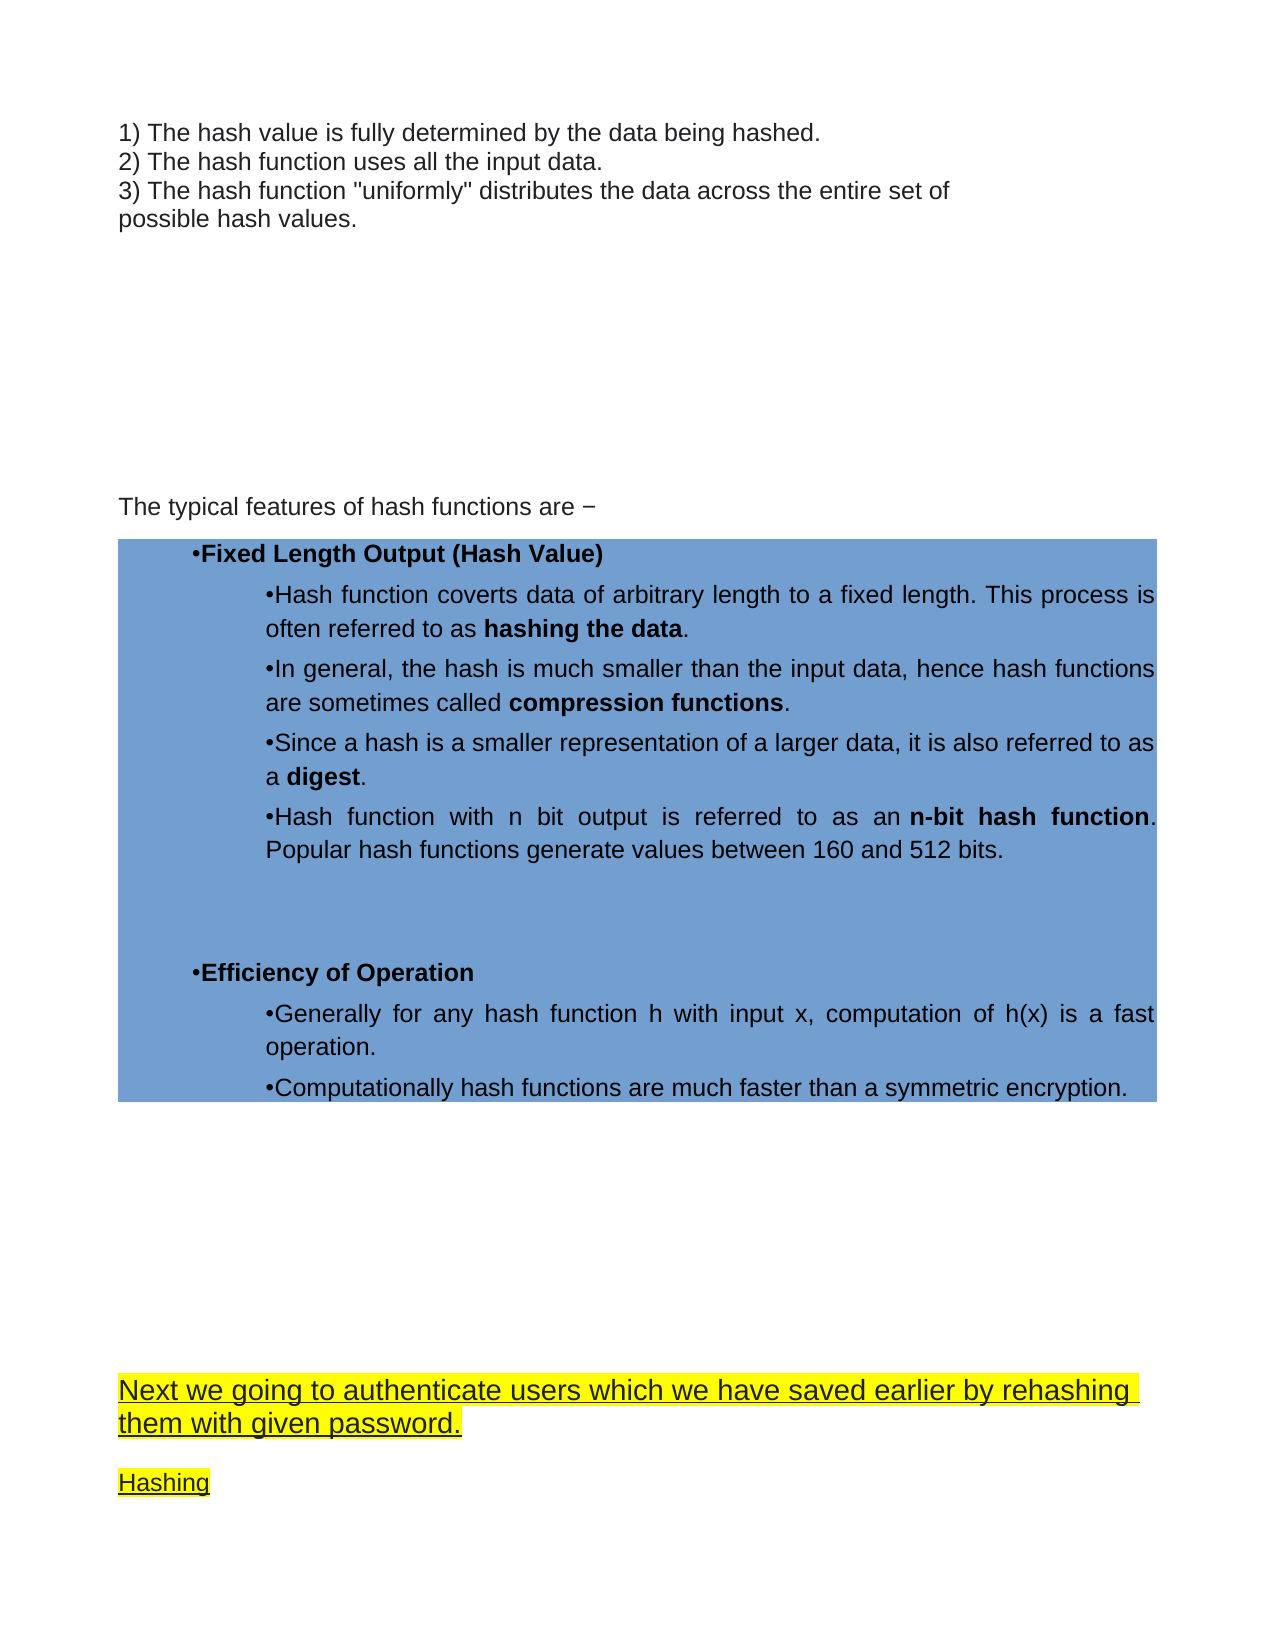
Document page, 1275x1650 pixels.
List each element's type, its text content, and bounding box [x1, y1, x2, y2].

text 3) The hash function "uniformly" distributes the data across the entire set of possible hash values. [118, 176, 1157, 233]
list Efficiency of Operation [118, 958, 1157, 987]
text Next we going to authenticate users which we have saved earlier by rehashing them with given password. [118, 1372, 1157, 1439]
text 1) The hash value is fully determined by the data being hashed. [118, 118, 1157, 147]
text 2) The hash function uses all the input data. [118, 147, 1157, 176]
list In general, the hash is much smaller than the input data, hence hash functions are sometimes called compression functions. [118, 654, 1157, 716]
text The typical features of hash functions are − [118, 492, 1157, 521]
list Generally for any hash function h with input x, computation of h(x) is a fast operation. [118, 999, 1157, 1061]
list Hash function coverts data of arbitrary length to a fixed length. This process is often referred to as hashing the data. [118, 580, 1157, 642]
text Hashing [118, 1468, 1157, 1497]
list Computationally hash functions are much faster than a symmetric encryption. [118, 1073, 1157, 1102]
list Hash function with n bit output is referred to as an n-bit hash function. Popular hash functions generate values between 160 and 512 bits. [118, 802, 1157, 864]
list Since a hash is a smaller representation of a larger data, it is also referred to as a digest. [118, 728, 1157, 790]
list Fixed Length Output (Hash Value) [118, 539, 1157, 568]
